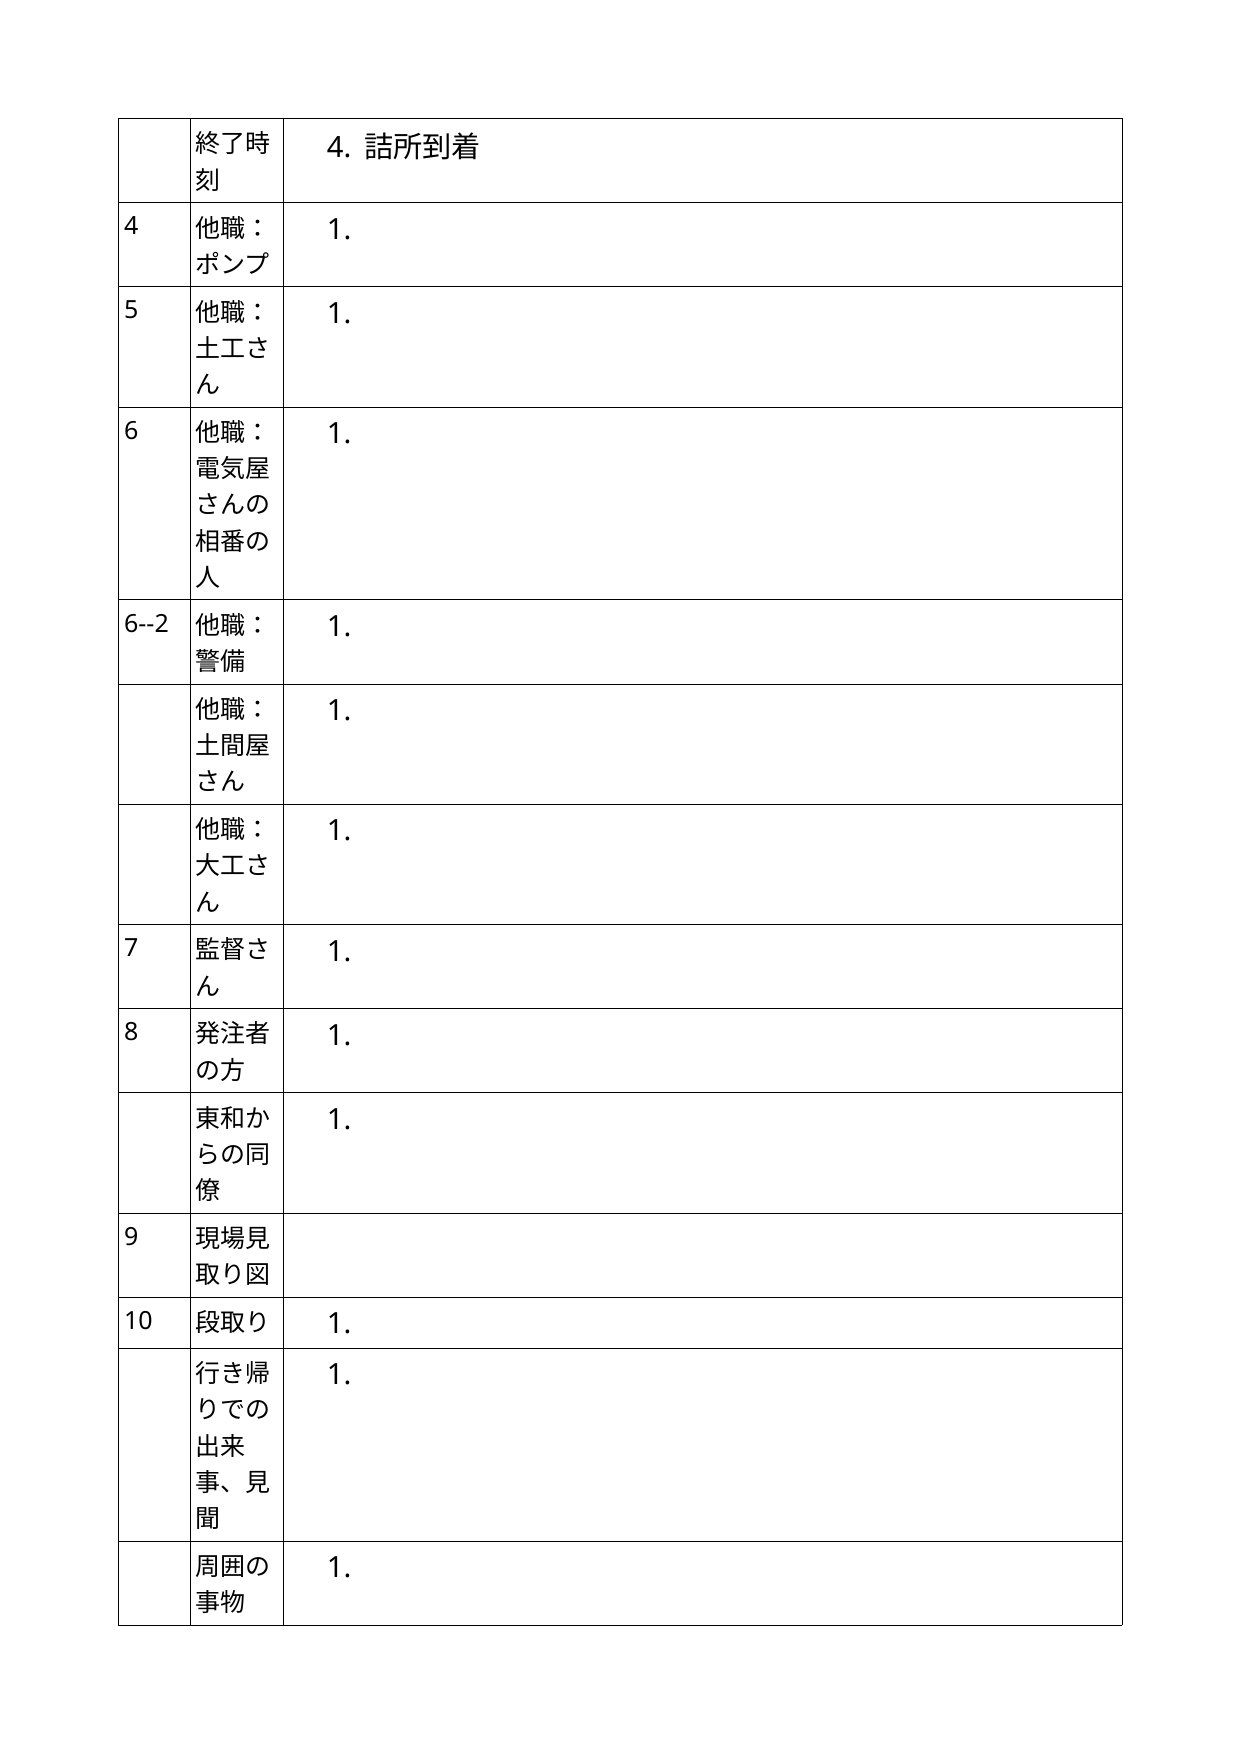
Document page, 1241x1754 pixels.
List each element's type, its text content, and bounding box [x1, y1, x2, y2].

table_cell [284, 685, 1122, 804]
table_cell 他職：土工さん [191, 287, 283, 407]
table_cell [284, 203, 1122, 286]
table_cell [284, 408, 1122, 599]
table_cell 6 [119, 408, 190, 599]
table_cell [284, 1349, 1122, 1541]
table_cell [284, 805, 1122, 924]
table_cell 段取り [191, 1298, 283, 1348]
table_cell [284, 1093, 1122, 1212]
table_cell 現場見取り図 [191, 1214, 283, 1297]
table_cell 4 [119, 203, 190, 286]
table_cell 他職：大工さん [191, 805, 283, 924]
table_cell [284, 287, 1122, 407]
table_cell 他職：ポンプ [191, 203, 283, 286]
table_cell 9 [119, 1214, 190, 1297]
table_cell [119, 1349, 190, 1541]
table_cell 他職：土間屋さん [191, 685, 283, 804]
table_cell 5 [119, 287, 190, 407]
table_cell 東和からの同僚 [191, 1093, 283, 1212]
table_cell [119, 805, 190, 924]
table_cell [119, 1093, 190, 1212]
table_cell [284, 1214, 1122, 1297]
table_cell [284, 1009, 1122, 1092]
table_cell 開始 詰所到着 [284, 119, 1122, 202]
table_cell [284, 600, 1122, 683]
table_cell [284, 1298, 1122, 1348]
table_cell 他職：電気屋さんの相番の人 [191, 408, 283, 599]
table_cell 他職：警備 [191, 600, 283, 683]
table_cell [284, 925, 1122, 1008]
table_cell 周囲の事物 [191, 1542, 283, 1625]
table_cell 6--2 [119, 600, 190, 683]
table_cell 7 [119, 925, 190, 1008]
table_cell 監督さん [191, 925, 283, 1008]
table_cell 10 [119, 1298, 190, 1348]
table_cell 終了時刻 [191, 119, 283, 202]
table_cell [119, 1542, 190, 1625]
table_cell 8 [119, 1009, 190, 1092]
table_cell 行き帰りでの出来事、見聞 [191, 1349, 283, 1541]
table_cell [119, 119, 190, 202]
table_cell [284, 1542, 1122, 1625]
table_cell 発注者の方 [191, 1009, 283, 1092]
table_cell [119, 685, 190, 804]
